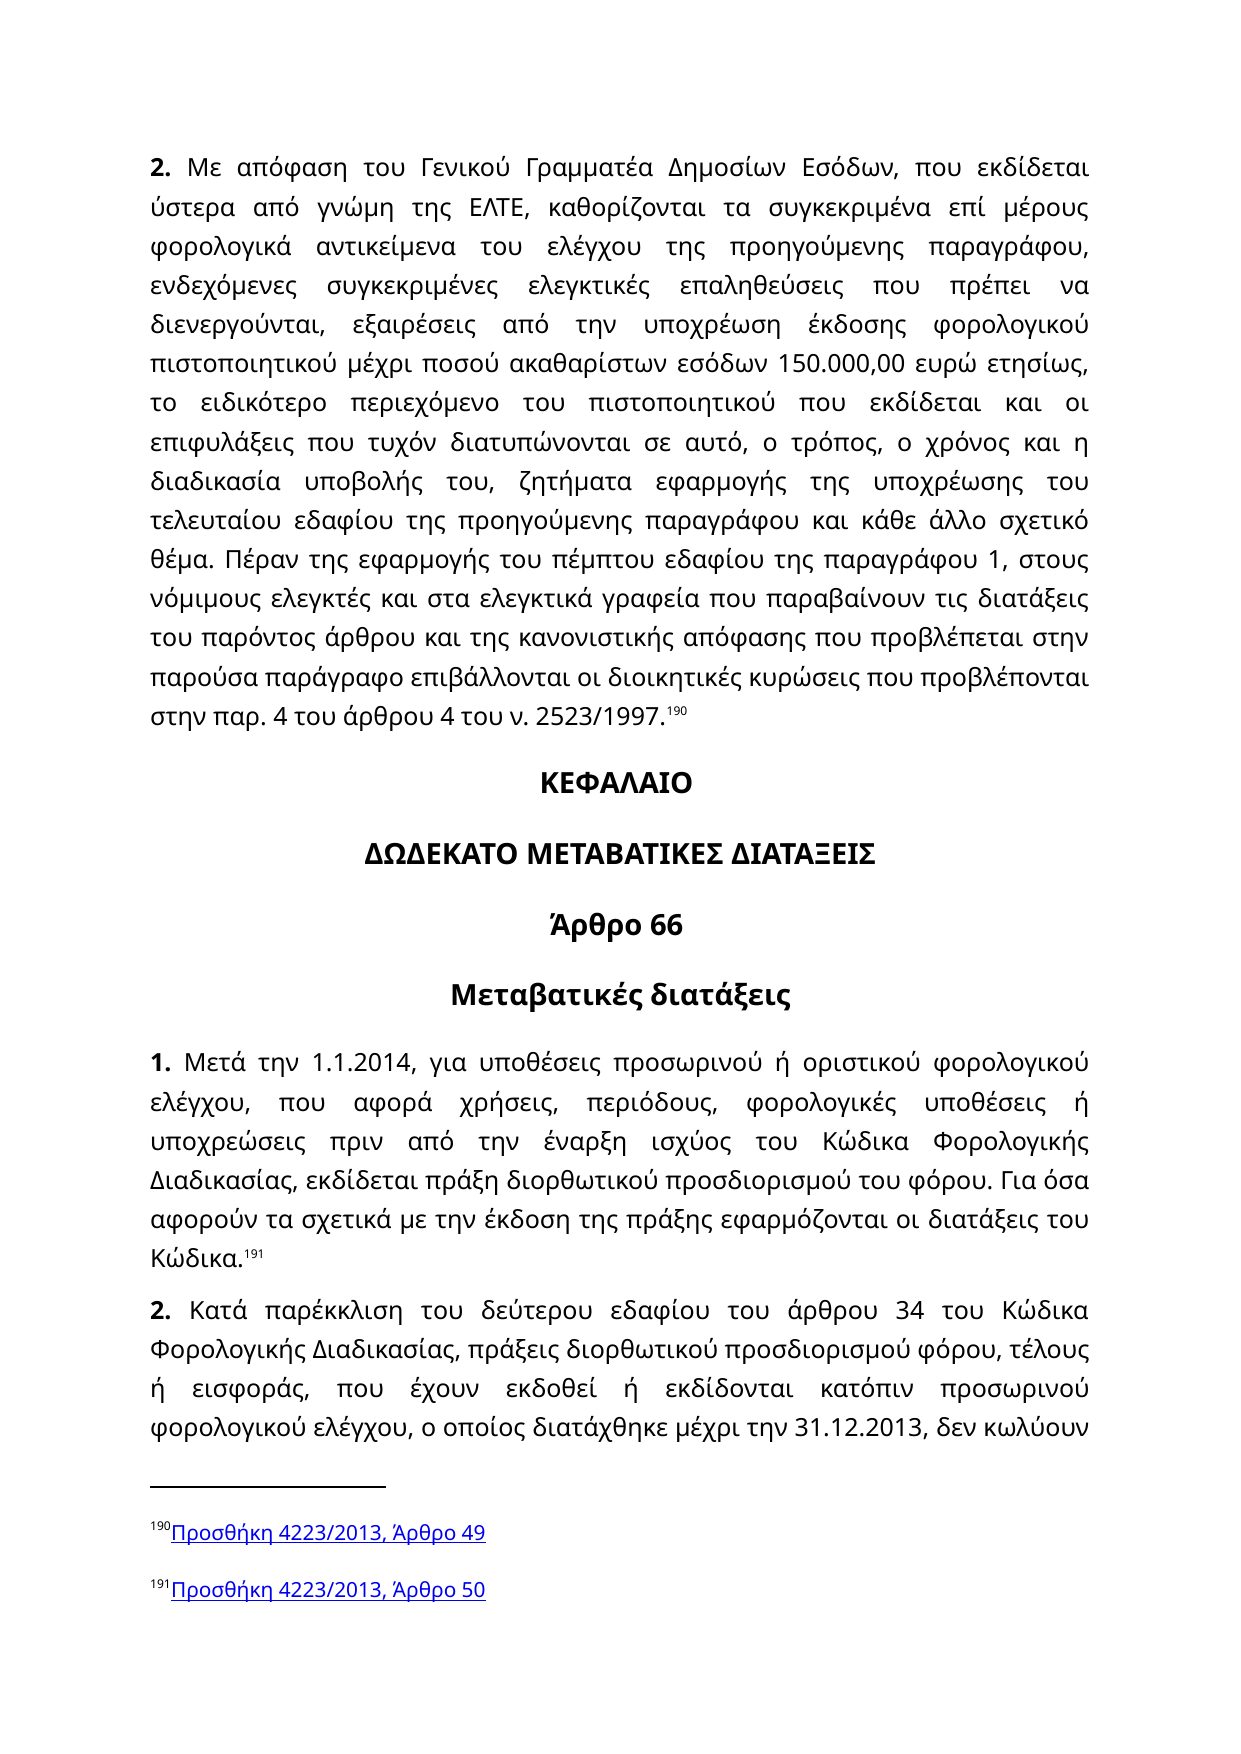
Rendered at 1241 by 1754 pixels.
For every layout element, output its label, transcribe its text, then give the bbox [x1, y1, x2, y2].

text 2. Κατά παρέκκλιση του δεύτερου εδαφίου του άρθρου 34 του Κώδικα Φορολογικής Διαδικασίας, πράξεις διορθωτικού προσδιορισμού φόρου, τέλους ή εισφοράς, που έχουν εκδοθεί ή εκδίδονται κατόπιν προσωρινού φορολογικού ελέγχου, ο οποίος διατάχθηκε μέχρι την 31.12.2013, δεν κωλύουν [150, 1292, 1090, 1444]
text Προσθήκη 4223/2013, Άρθρο 50 [150, 1576, 1090, 1604]
subtitle ΚΕΦΑΛΑΙΟ [150, 762, 1090, 802]
subtitle ΔΩΔΕΚΑΤΟ ΜΕΤΑΒΑΤΙΚΕΣ ΔΙΑΤΑΞΕΙΣ [150, 833, 1090, 873]
text 1. Μετά την 1.1.2014, για υποθέσεις προσωρινού ή οριστικού φορολογικού ελέγχου, που αφορά χρήσεις, περιόδους, φορολογικές υποθέσεις ή υποχρεώσεις πριν από την έναρξη ισχύος του Κώδικα Φορολογικής Διαδικασίας, εκδίδεται πράξη διορθωτικού προσδιορισμού του φόρου. Για όσα αφορούν τα σχετικά με την έκδοση της πράξης εφαρμόζονται οι διατάξεις του Κώδικα. [150, 1045, 1090, 1275]
subtitle Μεταβατικές διατάξεις [150, 974, 1090, 1014]
subtitle Άρθρο 66 [150, 904, 1090, 943]
text Προσθήκη 4223/2013, Άρθρο 49 [150, 1518, 1090, 1546]
text 2. Με απόφαση του Γενικού Γραμματέα Δημοσίων Εσόδων, που εκδίδεται ύστερα από γνώμη της ΕΛΤΕ, καθορίζονται τα συγκεκριμένα επί μέρους φορολογικά αντικείμενα του ελέγχου της προηγούμενης παραγράφου, ενδεχόμενες συγκεκριμένες ελεγκτικές επαληθεύσεις που πρέπει να διενεργούνται, εξαιρέσεις από την υποχρέωση έκδοσης φορολογικού πιστοποιητικού μέχρι ποσού ακαθαρίστων εσόδων 150.000,00 ευρώ ετησίως, το ειδικότερο περιεχόμενο του πιστοποιητικού που εκδίδεται και οι επιφυλάξεις που τυχόν διατυπώνονται σε αυτό, ο τρόπος, ο χρόνος και η διαδικασία υποβολής του, ζητήματα εφαρμογής της υποχρέωσης του τελευταίου εδαφίου της προηγούμενης παραγράφου και κάθε άλλο σχετικό θέμα. Πέραν της εφαρμογής του πέμπτου εδαφίου της παραγράφου 1, στους νόμιμους ελεγκτές και στα ελεγκτικά γραφεία που παραβαίνουν τις διατάξεις του παρόντος άρθρου και της κανονιστικής απόφασης που προβλέπεται στην παρούσα παράγραφο επιβάλλονται οι διοικητικές κυρώσεις που προβλέπονται στην παρ. 4 του άρθρου 4 του ν. 2523/1997. [150, 150, 1090, 732]
